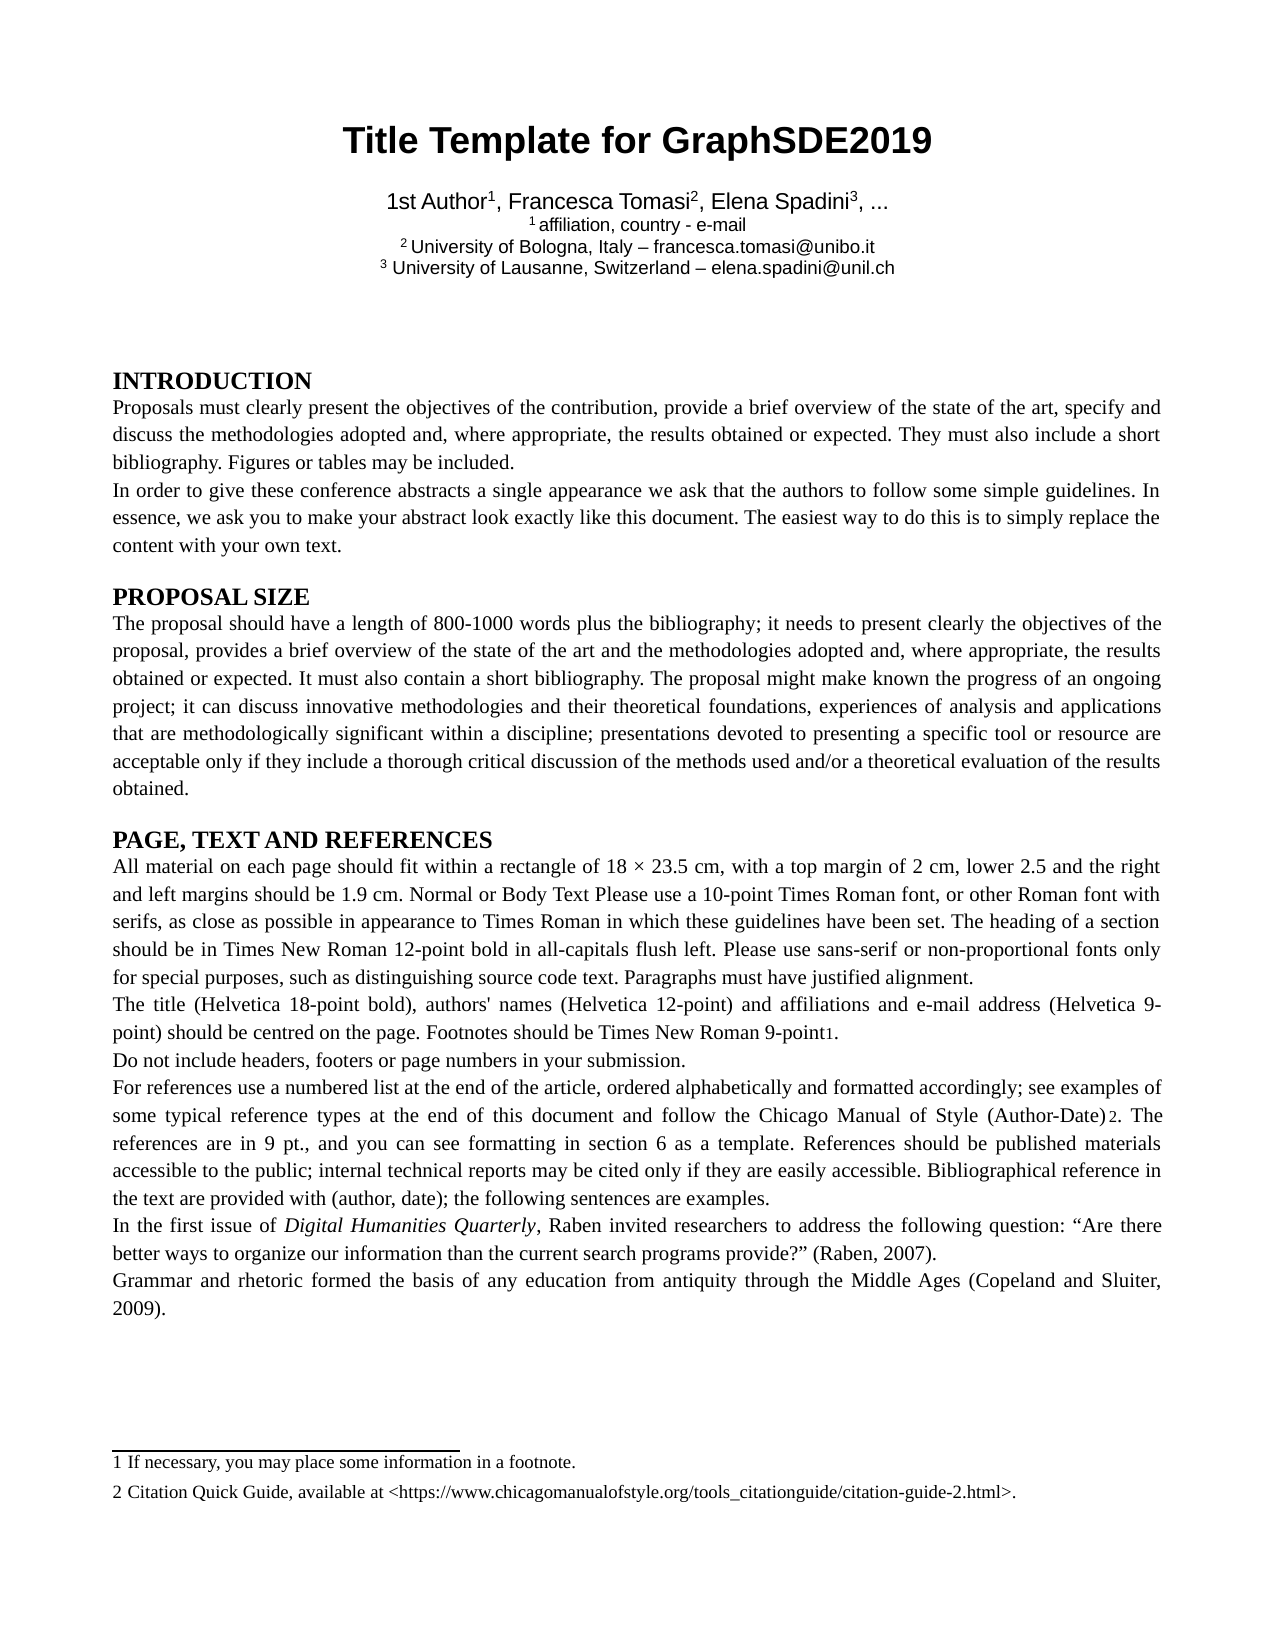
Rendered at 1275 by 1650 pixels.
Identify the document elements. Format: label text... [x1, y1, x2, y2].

text All material on each page should fit within a rectangle of 18 × 23.5 cm, with a top margin of 2 cm, lower 2.5 and the right and left margins should be 1.9 cm. Normal or Body Text Please use a 10-point Times Roman font, or other Roman font with serifs, as close as possible in appearance to Times Roman in which these guidelines have been set. The heading of a section should be in Times New Roman 12-point bold in all-capitals flush left. Please use sans-serif or non-proportional fonts only for special purposes, such as distinguishing source code text. Paragraphs must have justified alignment. [112, 854, 1163, 989]
subtitle PAGE, TEXT AND REFERENCES [112, 826, 1163, 854]
subtitle PROPOSAL SIZE [112, 582, 1163, 611]
text The proposal should have a length of 800-1000 words plus the bibliography; it needs to present clearly the objectives of the proposal, provides a brief overview of the state of the art and the methodologies adopted and, where appropriate, the results obtained or expected. It must also contain a short bibliography. The proposal might make known the progress of an ongoing project; it can discuss innovative methodologies and their theoretical foundations, experiences of analysis and applications that are methodologically significant within a discipline; presentations devoted to presenting a specific tool or resource are acceptable only if they include a thorough critical discussion of the methods used and/or a theoretical evaluation of the results obtained. [112, 611, 1163, 800]
text Proposals must clearly present the objectives of the contribution, provide a brief overview of the state of the art, specify and discuss the methodologies adopted and, where appropriate, the results obtained or expected. They must also include a short bibliography. Figures or tables may be included. [112, 395, 1163, 474]
text 2 University of Bologna, Italy – francesca.tomasi@unibo.it [112, 236, 1163, 257]
text Do not include headers, footers or page numbers in your submission. [112, 1048, 1163, 1072]
text For references use a numbered list at the end of the article, ordered alphabetically and formatted accordingly; see examples of some typical reference types at the end of this document and follow the Chicago Manual of Style (Author-Date). The references are in 9 pt., and you can see formatting in section 6 as a template. References should be published materials accessible to the public; internal technical reports may be cited only if they are easily accessible. Bibliographical reference in the text are provided with (author, date); the following sentences are examples. [112, 1075, 1163, 1210]
text 1 affiliation, country - e-mail [112, 214, 1163, 236]
text The title (Helvetica 18-point bold), authors' names (Helvetica 12-point) and affiliations and e-mail address (Helvetica 9-point) should be centred on the page. Footnotes should be Times New Roman 9-point. [112, 992, 1163, 1044]
text Grammar and rhetoric formed the basis of any education from antiquity through the Middle Ages (Copeland and Sluiter, 2009). [112, 1268, 1163, 1320]
subtitle INTRODUCTION [112, 366, 1163, 395]
title 1st Author1, Francesca Tomasi2, Elena Spadini3, ... [112, 188, 1163, 214]
text In the first issue of Digital Humanities Quarterly, Raben invited researchers to address the following question: “Are there better ways to organize our information than the current search programs provide?” (Raben, 2007). [112, 1213, 1163, 1265]
title Title Template for GraphSDE2019 [112, 118, 1163, 161]
text If necessary, you may place some information in a footnote. [112, 1451, 1163, 1472]
text In order to give these conference abstracts a single appearance we ask that the authors to follow some simple guidelines. In essence, we ask you to make your abstract look exactly like this document. The easiest way to do this is to simply replace the content with your own text. [112, 478, 1163, 557]
text Citation Quick Guide, available at <https://www.chicagomanualofstyle.org/tools_citationguide/citation-guide-2.html>. [112, 1481, 1163, 1502]
text 3 University of Lausanne, Switzerland – elena.spadini@unil.ch [112, 257, 1163, 279]
